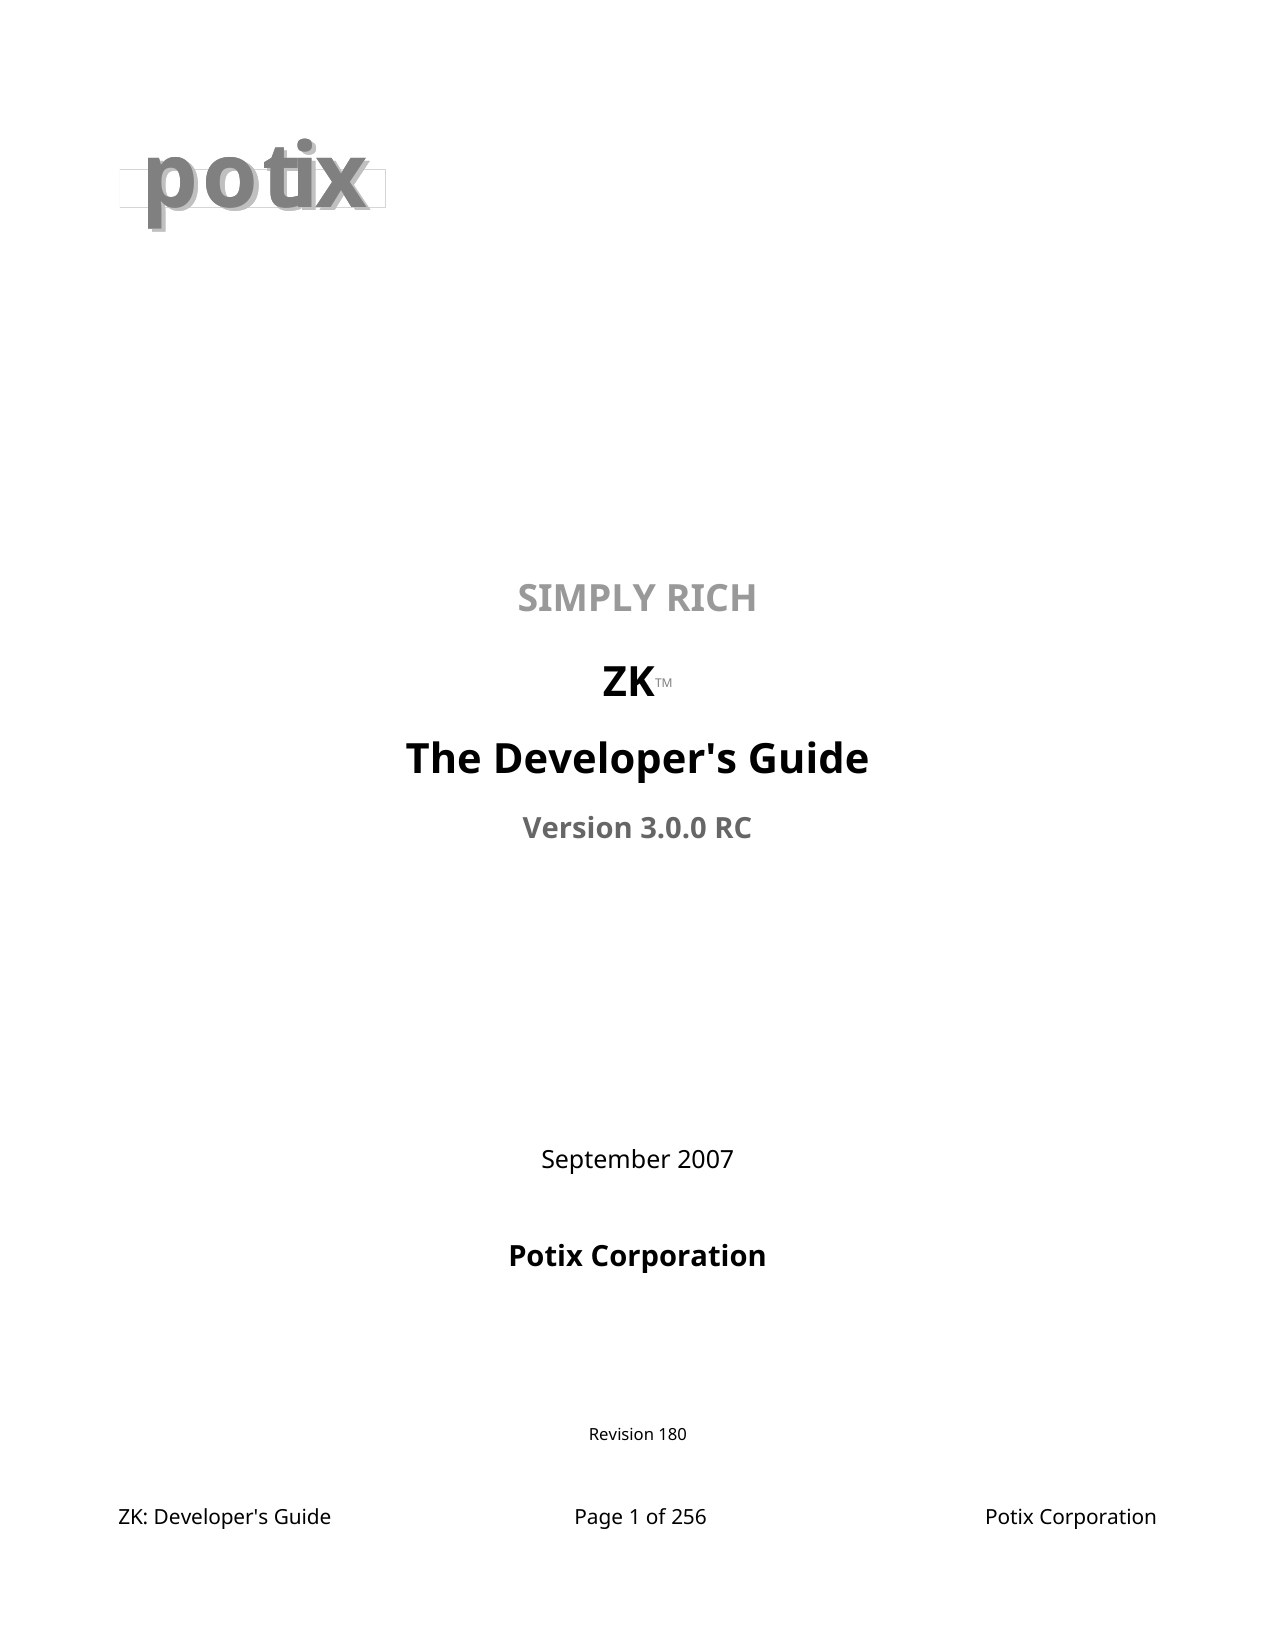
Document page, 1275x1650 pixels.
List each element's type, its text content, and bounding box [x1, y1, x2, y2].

text September 2007 [118, 1142, 1157, 1176]
text The Developer's Guide [118, 729, 1157, 786]
text Potix Corporation [118, 1235, 1157, 1275]
text ZKTM [118, 652, 1157, 708]
text Version 3.0.0 RC [118, 807, 1157, 847]
text SIMPLY RICH [118, 571, 1157, 622]
text Revision 180 [118, 1422, 1157, 1445]
